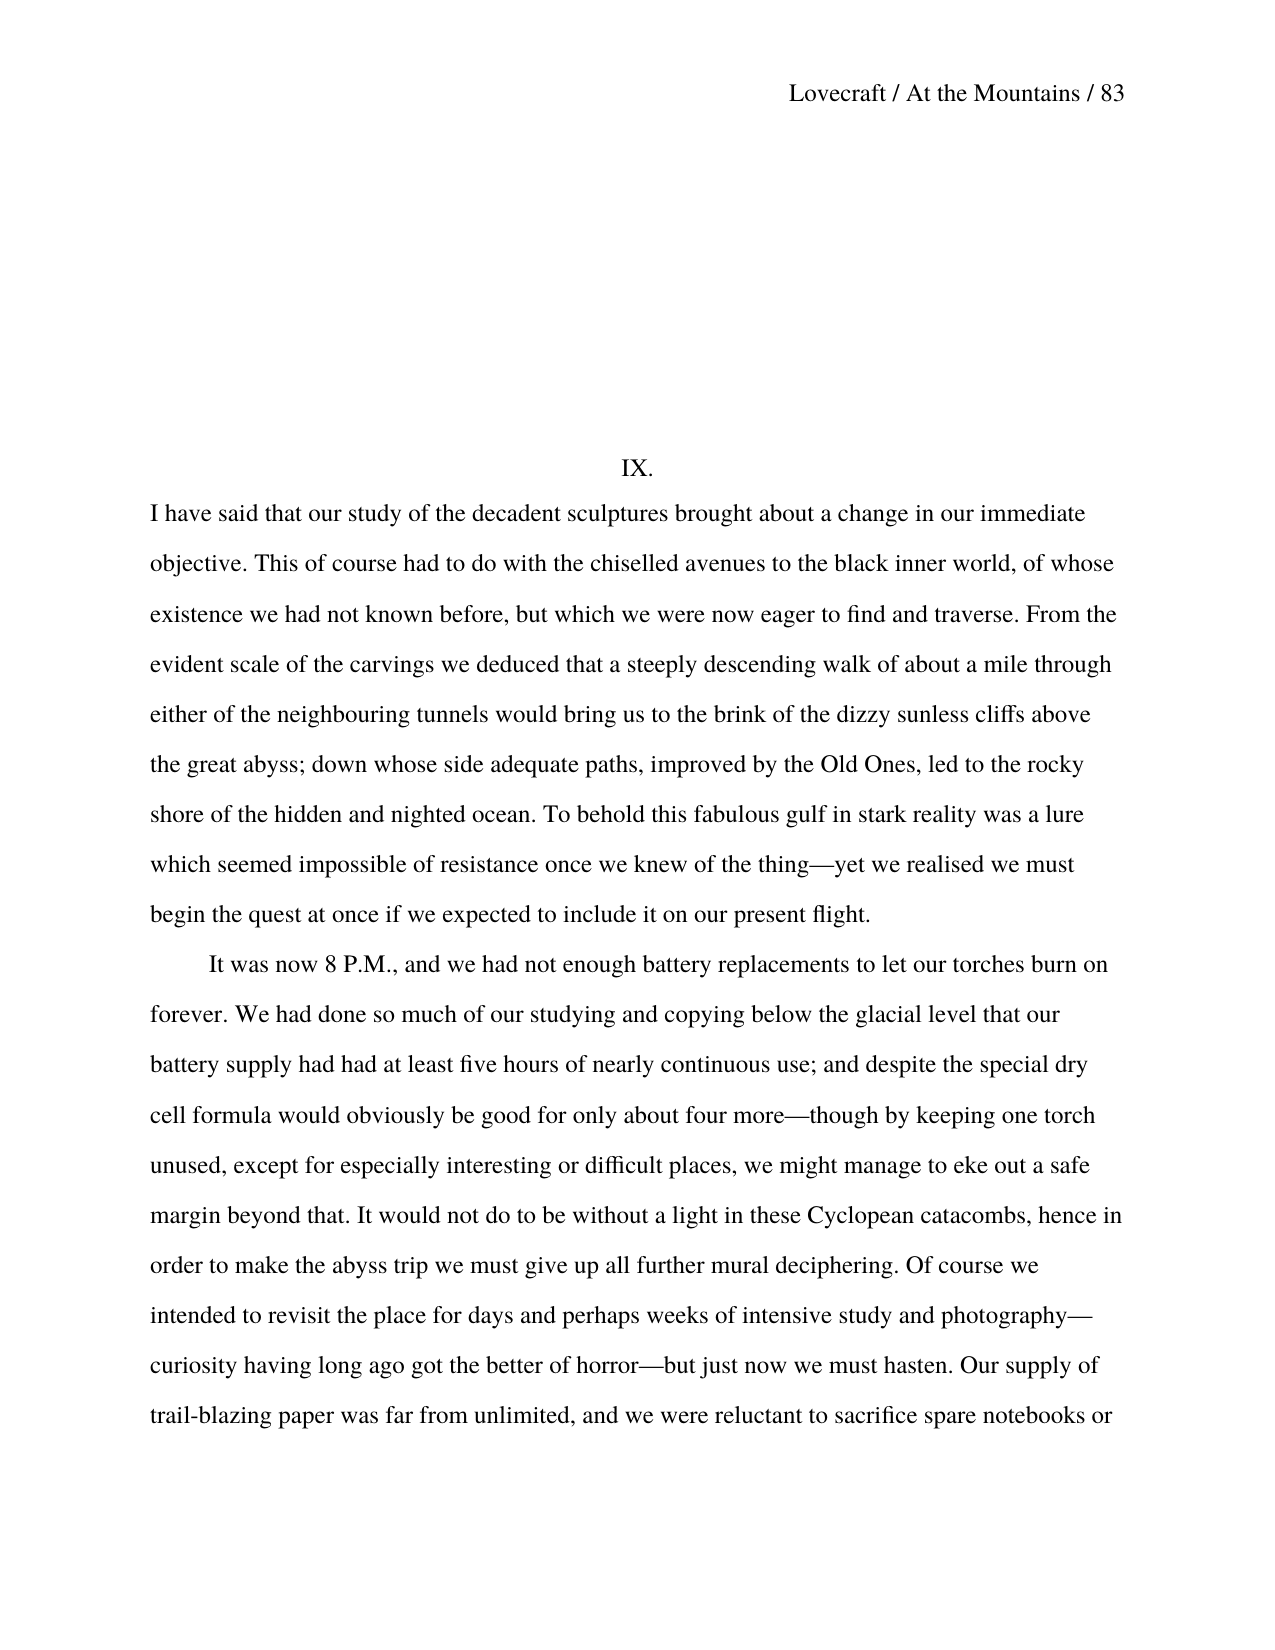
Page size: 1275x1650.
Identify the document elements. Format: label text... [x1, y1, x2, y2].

text It was now 8 P.M., and we had not enough battery replacements to let our torches burn on forever. We had done so much of our studying and copying below the glacial level that our battery supply had had at least five hours of nearly continuous use; and despite the special dry cell formula would obviously be good for only about four more—though by keeping one torch unused, except for especially interesting or difficult places, we might manage to eke out a safe margin beyond that. It would not do to be without a light in these Cyclopean catacombs, hence in order to make the abyss trip we must give up all further mural deciphering. Of course we intended to revisit the place for days and perhaps weeks of intensive study and photography—curiosity having long ago got the better of horror—but just now we must hasten. Our supply of trail-blazing paper was far from unlimited, and we were reluctant to sacrifice spare notebooks or [150, 946, 1125, 1431]
text I have said that our study of the decadent sculptures brought about a change in our immediate objective. This of course had to do with the chiselled avenues to the black inner world, of whose existence we had not known before, but which we were now eager to find and traverse. From the evident scale of the carvings we deduced that a steeply descending walk of about a mile through either of the neighbouring tunnels would bring us to the brink of the dizzy sunless cliffs above the great abyss; down whose side adequate paths, improved by the Old Ones, led to the rocky shore of the hidden and nighted ocean. To behold this fabulous gulf in stark reality was a lure which seemed impossible of resistance once we knew of the thing—yet we realised we must begin the quest at once if we expected to include it on our present flight. [150, 495, 1125, 930]
subtitle IX. [150, 450, 1125, 483]
